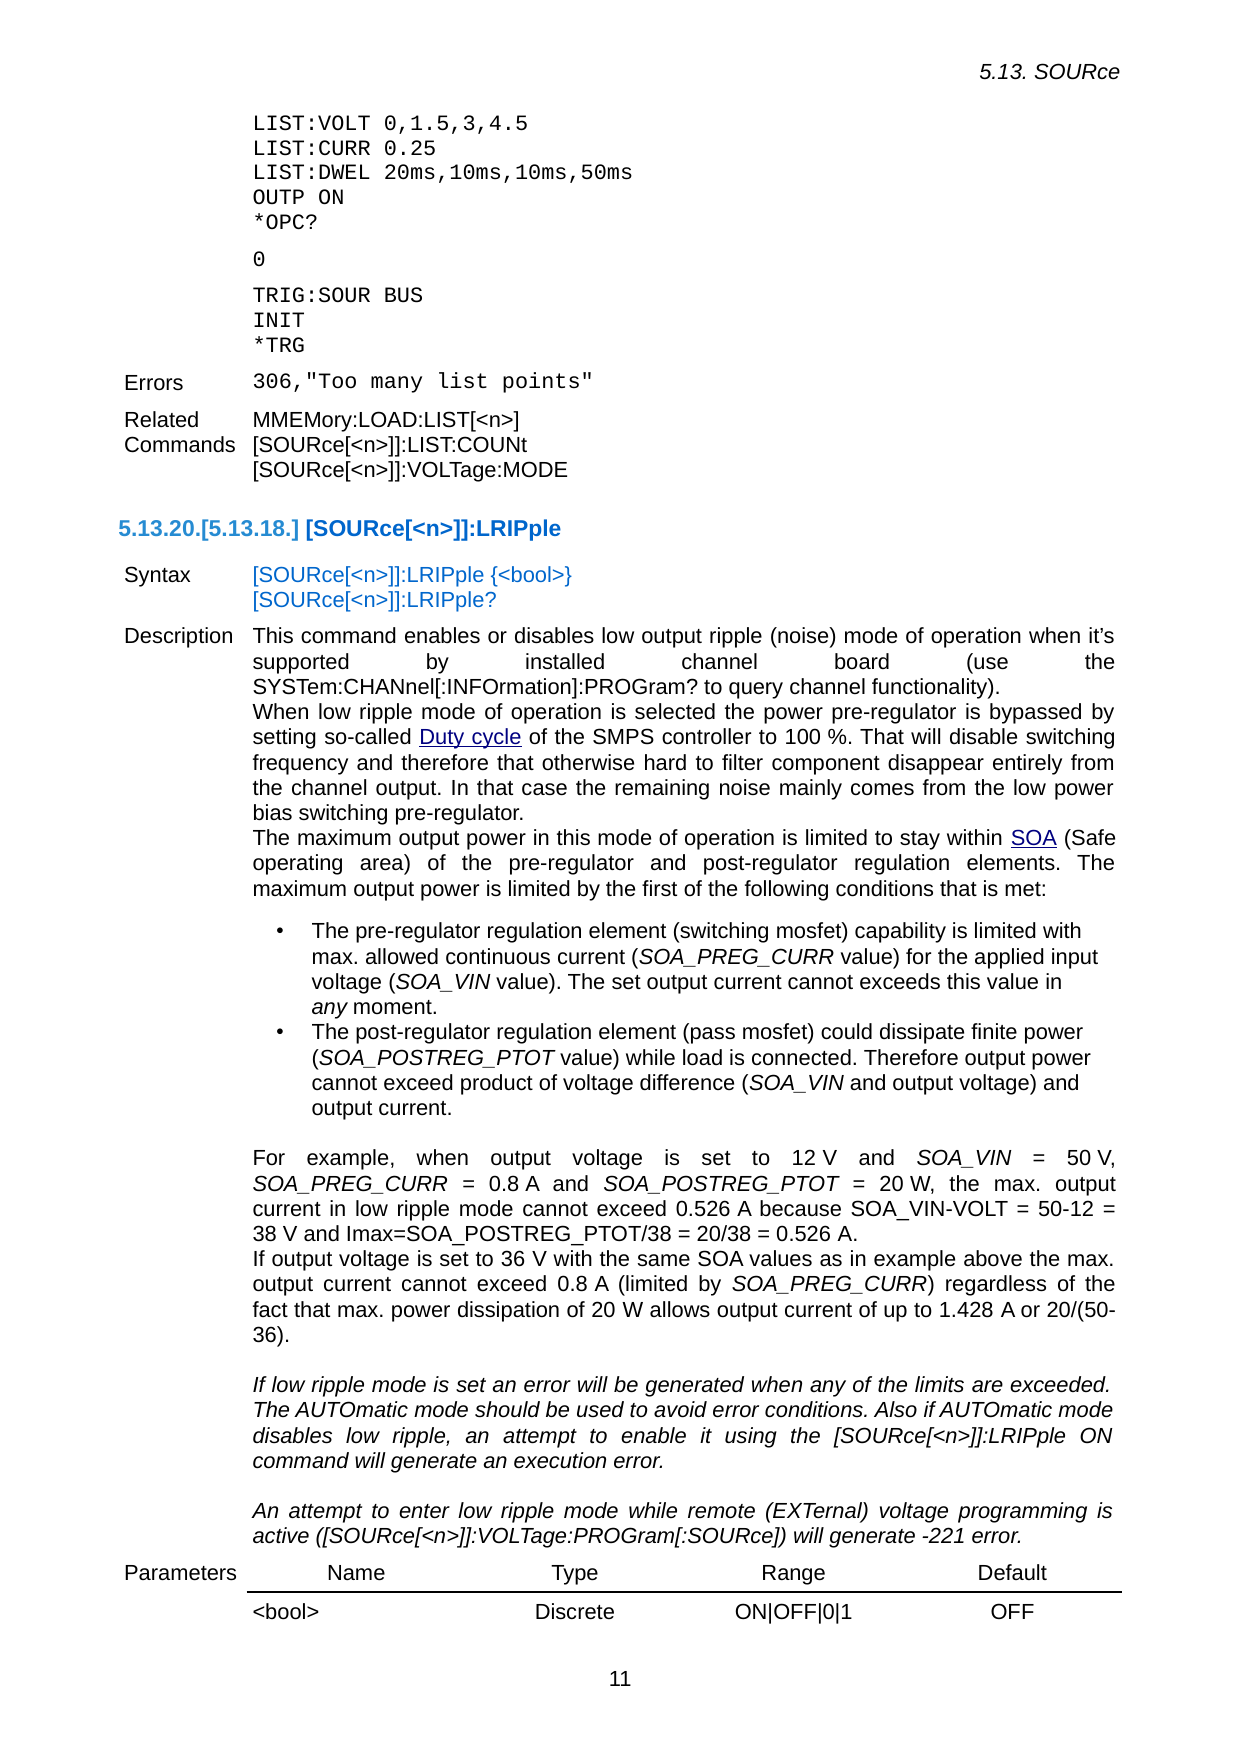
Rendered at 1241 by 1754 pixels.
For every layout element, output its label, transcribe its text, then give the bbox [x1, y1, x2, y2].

table_cell Range [684, 1554, 903, 1591]
table_cell <bool> [247, 1593, 465, 1630]
table_cell Name [247, 1554, 465, 1591]
table_header Syntax [118, 556, 247, 618]
table_cell LIST:VOLT 0,1.5,3,4.5 LIST:CURR 0.25 LIST:DWEL 20ms,10ms,10ms,50ms OUTP ON *OPC? 0 TRIG:SOUR BUS INIT *TRG [247, 106, 1122, 364]
table_cell Default [903, 1554, 1122, 1591]
table_cell This command enables or disables low output ripple (noise) mode of operation when it’s supported by installed channel board (use the SYSTem:CHANnel[:INFOrmation]:PROGram? to query channel functionality). When low ripple mode of operation is selected the power pre-regulator is bypassed by setting so-called Duty cycle of the SMPS controller to 100 %. That will disable switching frequency and therefore that otherwise hard to filter component disappear entirely from the channel output. In that case the remaining noise mainly comes from the low power bias switching pre-regulator. The maximum output power in this mode of operation is limited to stay within SOA (Safe operating area) of the pre-regulator and post-regulator regulation elements. The maximum output power is limited by the first of the following conditions that is met: The pre-regulator regulation element (switching mosfet) capability is limited with max. allowed continuous current (SOA_PREG_CURR value) for the applied input voltage (SOA_VIN value). The set output current cannot exceeds this value in any moment. The post-regulator regulation element (pass mosfet) could dissipate finite power (SOA_POSTREG_PTOT value) while load is connected. Therefore output power cannot exceed product of voltage difference (SOA_VIN and output voltage) and output current. For example, when output voltage is set to 12 V and SOA_VIN = 50 V, SOA_PREG_CURR = 0.8 A and SOA_POSTREG_PTOT = 20 W, the max. output current in low ripple mode cannot exceed 0.526 A because SOA_VIN-VOLT = 50-12 = 38 V and Imax=SOA_POSTREG_PTOT/38 = 20/38 = 0.526 A. If output voltage is set to 36 V with the same SOA values as in example above the max. output current cannot exceed 0.8 A (limited by SOA_PREG_CURR) regardless of the fact that max. power dissipation of 20 W allows output current of up to 1.428 A or 20/(50-36). If low ripple mode is set an error will be generated when any of the limits are exceeded. The AUTOmatic mode should be used to avoid error conditions. Also if AUTOmatic mode disables low ripple, an attempt to enable it using the [SOURce[<n>]]:LRIPple ON command will generate an execution error. An attempt to enter low ripple mode while remote (EXTernal) voltage programming is active ([SOURce[<n>]]:VOLTage:PROGram[:SOURce]) will generate -221 error. [247, 618, 1122, 1554]
table_header [SOURce[<n>]]:LRIPple {<bool>} [SOURce[<n>]]:LRIPple? [247, 556, 1122, 618]
table_cell [118, 106, 247, 364]
table_cell Discrete [465, 1593, 684, 1630]
table_cell Parameters [118, 1554, 247, 1630]
table_cell ON|OFF|0|1 [684, 1593, 903, 1630]
table_cell Related Commands [118, 401, 247, 488]
table_cell Type [465, 1554, 684, 1591]
table_cell OFF [903, 1593, 1122, 1630]
table_cell Errors [118, 364, 247, 401]
table_cell Description [118, 618, 247, 1554]
table_cell MMEMory:LOAD:LIST[<n>] [SOURce[<n>]]:LIST:COUNt [SOURce[<n>]]:VOLTage:MODE [247, 401, 1122, 488]
table_cell 306,"Too many list points" [247, 364, 1122, 401]
subtitle [SOURce[<n>]]:LRIPple [118, 515, 1122, 541]
